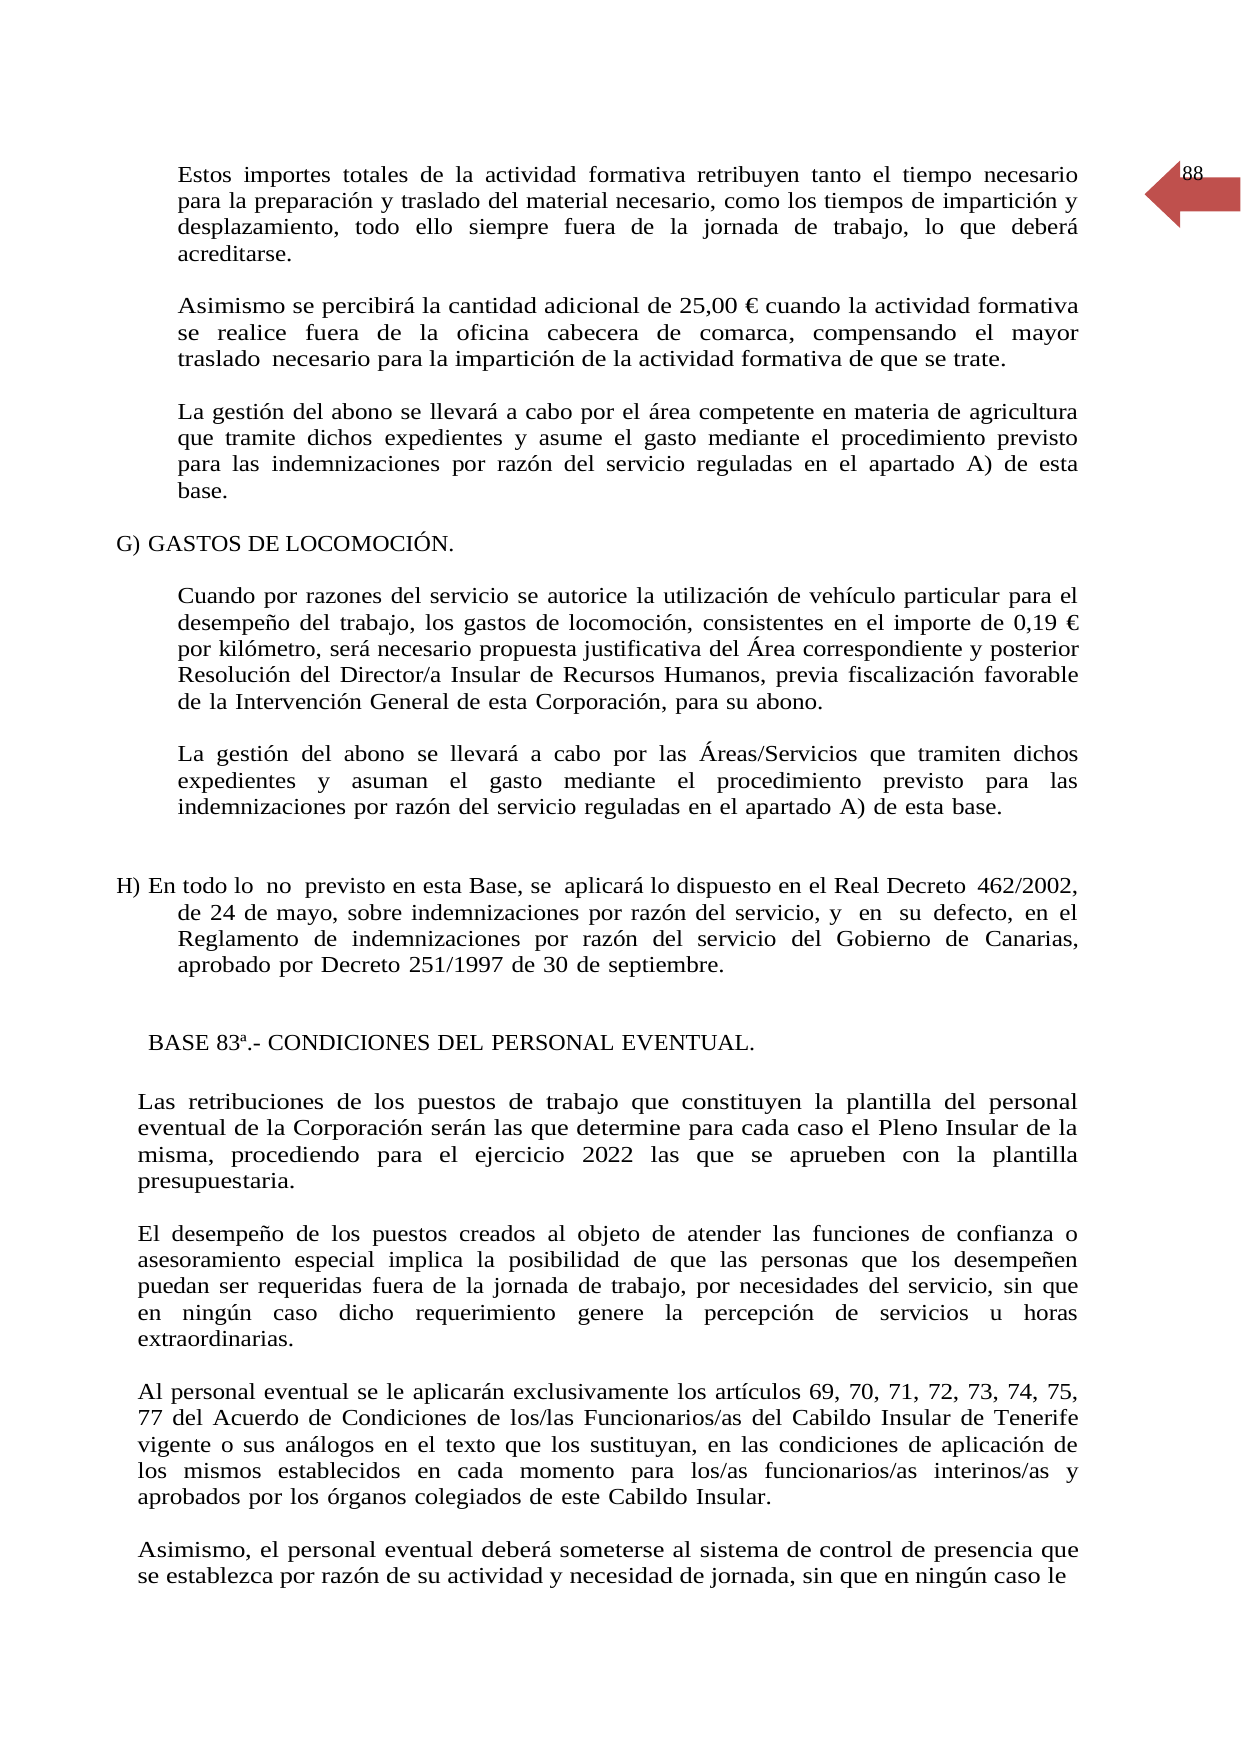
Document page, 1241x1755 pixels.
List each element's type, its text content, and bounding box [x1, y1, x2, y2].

list GASTOS DE LOCOMOCIÓN. [116, 529, 1220, 556]
text Asimismo, el personal eventual deberá someterse al sistema de control de presencia que se establezca por razón de su actividad y necesidad de jornada, sin que en ningún caso le [137, 1536, 1079, 1589]
text Asimismo se percibirá la cantidad adicional de 25,00 € cuando la actividad formativa se realice fuera de la oficina cabecera de comarca, compensando el mayor traslado necesario para la impartición de la actividad formativa de que se trate. [177, 292, 1079, 371]
text Al personal eventual se le aplicarán exclusivamente los artículos 69, 70, 71, 72, 73, 74, 75, 77 del Acuerdo de Condiciones de los/las Funcionarios/as del Cabildo Insular de Tenerife vigente o sus análogos en el texto que los sustituyan, en las condiciones de aplicación de los mismos establecidos en cada momento para los/as funcionarios/as interinos/as y aprobados por los órganos colegiados de este Cabildo Insular. [137, 1378, 1078, 1510]
text El desempeño de los puestos creados al objeto de atender las funciones de confianza o asesoramiento especial implica la posibilidad de que las personas que los desempeñen puedan ser requeridas fuera de la jornada de trabajo, por necesidades del servicio, sin que en ningún caso dicho requerimiento genere la percepción de servicios u horas extraordinarias. [137, 1220, 1078, 1352]
text La gestión del abono se llevará a cabo por el área competente en materia de agricultura que tramite dichos expedientes y asume el gasto mediante el procedimiento previsto para las indemnizaciones por razón del servicio reguladas en el apartado A) de esta base. [177, 398, 1079, 503]
list En todo lo no previsto en esta Base, se aplicará lo dispuesto en el Real Decreto 462/2002, de 24 de mayo, sobre indemnizaciones por razón del servicio, y en su defecto, en el Reglamento de indemnizaciones por razón del servicio del Gobierno de Canarias, aprobado por Decreto 251/1997 de 30 de septiembre. [116, 872, 1079, 978]
text Estos importes totales de la actividad formativa retribuyen tanto el tiempo necesario para la preparación y traslado del material necesario, como los tiempos de impartición y desplazamiento, todo ello siempre fuera de la jornada de trabajo, lo que deberá acreditarse. [177, 161, 1078, 266]
text Las retribuciones de los puestos de trabajo que constituyen la plantilla del personal eventual de la Corporación serán las que determine para cada caso el Pleno Insular de la misma, procediendo para el ejercicio 2022 las que se aprueben con la plantilla presupuestaria. [137, 1088, 1078, 1193]
text BASE 83ª.- CONDICIONES DEL PERSONAL EVENTUAL. [148, 1029, 1220, 1055]
text La gestión del abono se llevará a cabo por las Áreas/Servicios que tramiten dichos expedientes y asuman el gasto mediante el procedimiento previsto para las indemnizaciones por razón del servicio reguladas en el apartado A) de esta base. [177, 740, 1078, 819]
text Cuando por razones del servicio se autorice la utilización de vehículo particular para el desempeño del trabajo, los gastos de locomoción, consistentes en el importe de 0,19 € por kilómetro, será necesario propuesta justificativa del Área correspondiente y posterior Resolución del Director/a Insular de Recursos Humanos, previa fiscalización favorable de la Intervención General de esta Corporación, para su abono. [177, 582, 1079, 714]
